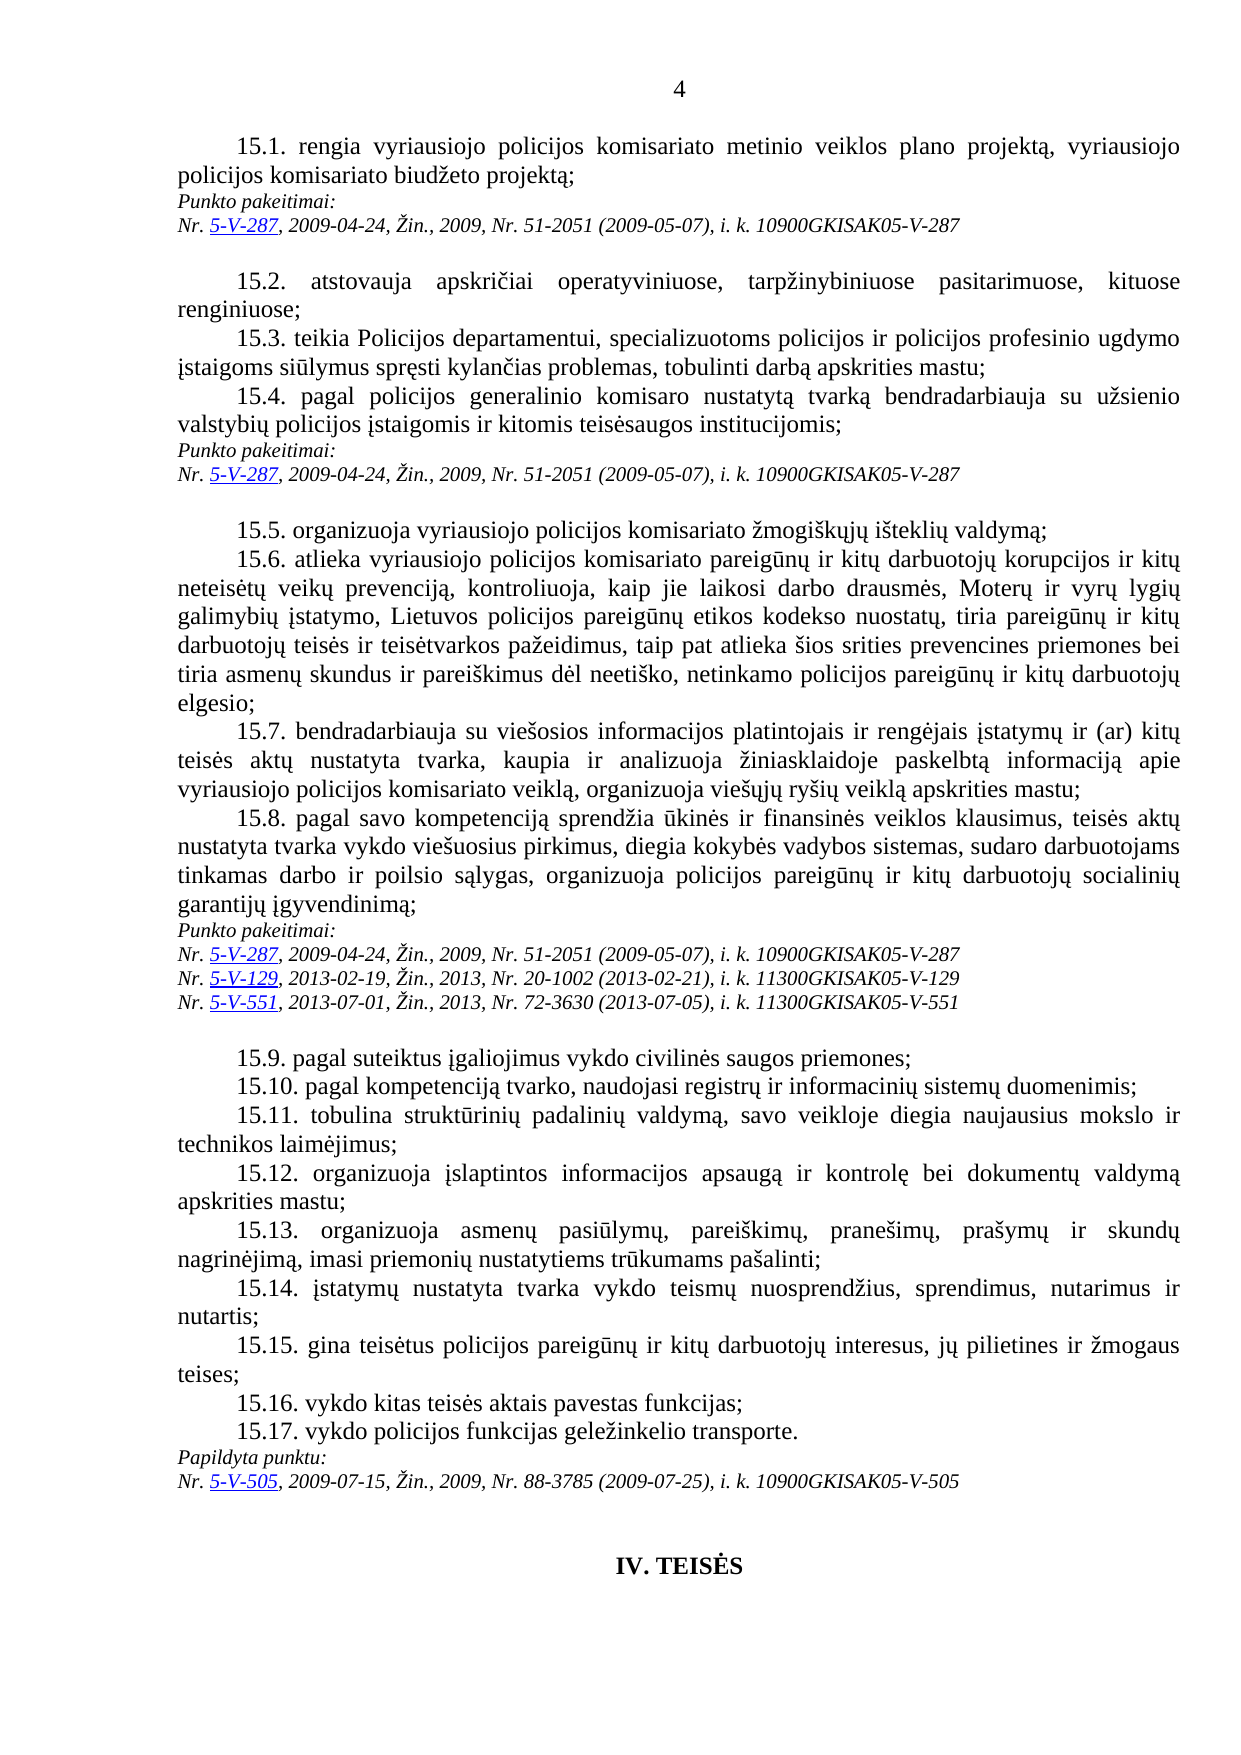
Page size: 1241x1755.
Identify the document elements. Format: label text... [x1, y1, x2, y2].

text Nr. 5-V-287, 2009-04-24, Žin., 2009, Nr. 51-2051 (2009-05-07), i. k. 10900GKISAK05-V-287 [177, 942, 1181, 966]
text 15.1. rengia vyriausiojo policijos komisariato metinio veiklos plano projektą, vyriausiojo policijos komisariato biudžeto projektą; [177, 131, 1181, 189]
text 15.15. gina teisėtus policijos pareigūnų ir kitų darbuotojų interesus, jų pilietines ir žmogaus teises; [177, 1330, 1181, 1388]
text Nr. 5-V-287, 2009-04-24, Žin., 2009, Nr. 51-2051 (2009-05-07), i. k. 10900GKISAK05-V-287 [177, 213, 1181, 237]
text Punkto pakeitimai: [177, 438, 1181, 462]
text 15.6. atlieka vyriausiojo policijos komisariato pareigūnų ir kitų darbuotojų korupcijos ir kitų neteisėtų veikų prevenciją, kontroliuoja, kaip jie laikosi darbo drausmės, Moterų ir vyrų lygių galimybių įstatymo, Lietuvos policijos pareigūnų etikos kodekso nuostatų, tiria pareigūnų ir kitų darbuotojų teisės ir teisėtvarkos pažeidimus, taip pat atlieka šios srities prevencines priemones bei tiria asmenų skundus ir pareiškimus dėl neetiško, netinkamo policijos pareigūnų ir kitų darbuotojų elgesio; [177, 544, 1181, 716]
text 15.3. teikia Policijos departamentui, specializuotoms policijos ir policijos profesinio ugdymo įstaigoms siūlymus spręsti kylančias problemas, tobulinti darbą apskrities mastu; [177, 323, 1181, 381]
text 15.8. pagal savo kompetenciją sprendžia ūkinės ir finansinės veiklos klausimus, teisės aktų nustatyta tvarka vykdo viešuosius pirkimus, diegia kokybės vadybos sistemas, sudaro darbuotojams tinkamas darbo ir poilsio sąlygas, organizuoja policijos pareigūnų ir kitų darbuotojų socialinių garantijų įgyvendinimą; [177, 803, 1181, 918]
text Nr. 5-V-505, 2009-07-15, Žin., 2009, Nr. 88-3785 (2009-07-25), i. k. 10900GKISAK05-V-505 [177, 1469, 1181, 1493]
text 15.4. pagal policijos generalinio komisaro nustatytą tvarką bendradarbiauja su užsienio valstybių policijos įstaigomis ir kitomis teisėsaugos institucijomis; [177, 381, 1181, 438]
text 15.13. organizuoja asmenų pasiūlymų, pareiškimų, pranešimų, prašymų ir skundų nagrinėjimą, imasi priemonių nustatytiems trūkumams pašalinti; [177, 1215, 1181, 1273]
text Punkto pakeitimai: [177, 918, 1181, 942]
text Nr. 5-V-551, 2013-07-01, Žin., 2013, Nr. 72-3630 (2013-07-05), i. k. 11300GKISAK05-V-551 [177, 990, 1181, 1014]
text 15.7. bendradarbiauja su viešosios informacijos platintojais ir rengėjais įstatymų ir (ar) kitų teisės aktų nustatyta tvarka, kaupia ir analizuoja žiniasklaidoje paskelbtą informaciją apie vyriausiojo policijos komisariato veiklą, organizuoja viešųjų ryšių veiklą apskrities mastu; [177, 716, 1181, 803]
text 15.9. pagal suteiktus įgaliojimus vykdo civilinės saugos priemones; [177, 1043, 1181, 1071]
text 15.14. įstatymų nustatyta tvarka vykdo teismų nuosprendžius, sprendimus, nutarimus ir nutartis; [177, 1273, 1181, 1330]
text 15.17. vykdo policijos funkcijas geležinkelio transporte. [177, 1416, 1181, 1445]
text IV. TEISĖS [177, 1551, 1181, 1579]
text Papildyta punktu: [177, 1445, 1181, 1469]
text Nr. 5-V-129, 2013-02-19, Žin., 2013, Nr. 20-1002 (2013-02-21), i. k. 11300GKISAK05-V-129 [177, 966, 1181, 990]
text 15.16. vykdo kitas teisės aktais pavestas funkcijas; [177, 1388, 1181, 1416]
text Nr. 5-V-287, 2009-04-24, Žin., 2009, Nr. 51-2051 (2009-05-07), i. k. 10900GKISAK05-V-287 [177, 462, 1181, 486]
text 15.5. organizuoja vyriausiojo policijos komisariato žmogiškųjų išteklių valdymą; [177, 515, 1181, 544]
text 15.12. organizuoja įslaptintos informacijos apsaugą ir kontrolę bei dokumentų valdymą apskrities mastu; [177, 1158, 1181, 1215]
text 15.2. atstovauja apskričiai operatyviniuose, tarpžinybiniuose pasitarimuose, kituose renginiuose; [177, 266, 1181, 323]
text Punkto pakeitimai: [177, 189, 1181, 213]
text 15.11. tobulina struktūrinių padalinių valdymą, savo veikloje diegia naujausius mokslo ir technikos laimėjimus; [177, 1100, 1181, 1158]
text 15.10. pagal kompetenciją tvarko, naudojasi registrų ir informacinių sistemų duomenimis; [177, 1071, 1181, 1100]
